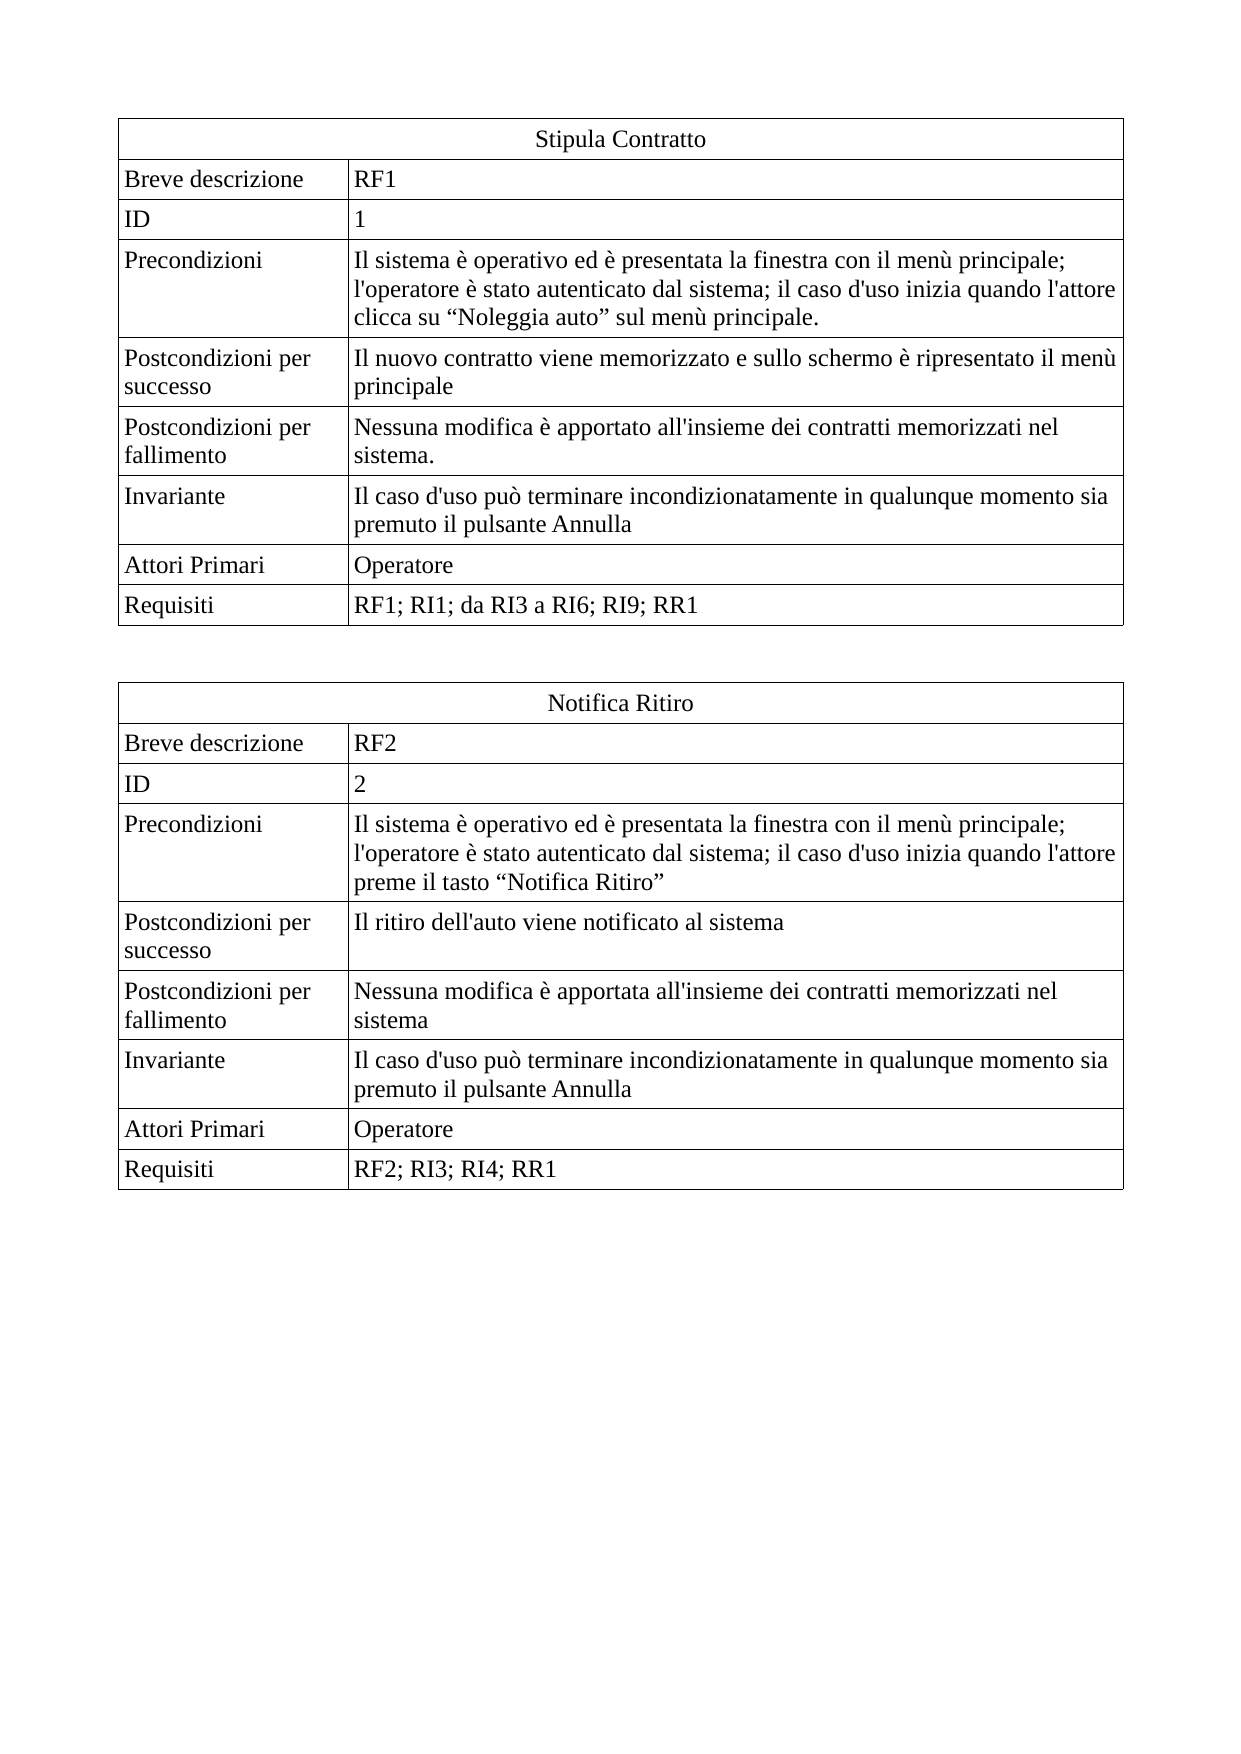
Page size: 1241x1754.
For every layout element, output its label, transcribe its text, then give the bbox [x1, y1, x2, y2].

table_cell ID [119, 764, 348, 803]
table_cell ID [119, 200, 348, 239]
table_cell Il caso d'uso può terminare incondizionatamente in qualunque momento sia premuto il pulsante Annulla [349, 476, 1123, 544]
table_cell RF1 [349, 160, 1123, 199]
table_cell Postcondizioni per successo [119, 902, 348, 970]
table_cell Attori Primari [119, 545, 348, 584]
table_cell Il caso d'uso può terminare incondizionatamente in qualunque momento sia premuto il pulsante Annulla [349, 1040, 1123, 1108]
table_cell Postcondizioni per successo [119, 338, 348, 406]
table_cell Precondizioni [119, 240, 348, 337]
table_cell Precondizioni [119, 804, 348, 901]
table_cell Il sistema è operativo ed è presentata la finestra con il menù principale; l'operatore è stato autenticato dal sistema; il caso d'uso inizia quando l'attore clicca su “Noleggia auto” sul menù principale. [349, 240, 1123, 337]
table_cell Breve descrizione [119, 160, 348, 199]
table_cell Operatore [349, 545, 1123, 584]
table_cell Requisiti [119, 1150, 348, 1189]
table_cell Operatore [349, 1109, 1123, 1148]
table_cell Postcondizioni per fallimento [119, 971, 348, 1039]
table_header Stipula Contratto [119, 119, 1123, 158]
table_cell Breve descrizione [119, 724, 348, 763]
table_cell Il nuovo contratto viene memorizzato e sullo schermo è ripresentato il menù principale [349, 338, 1123, 406]
table_cell 2 [349, 764, 1123, 803]
table_cell Il ritiro dell'auto viene notificato al sistema [349, 902, 1123, 970]
table_cell Nessuna modifica è apportato all'insieme dei contratti memorizzati nel sistema. [349, 407, 1123, 475]
table_cell RF2 [349, 724, 1123, 763]
table_cell Il sistema è operativo ed è presentata la finestra con il menù principale; l'operatore è stato autenticato dal sistema; il caso d'uso inizia quando l'attore preme il tasto “Notifica Ritiro” [349, 804, 1123, 901]
table_cell RF2; RI3; RI4; RR1 [349, 1150, 1123, 1189]
table_cell Attori Primari [119, 1109, 348, 1148]
table_header Notifica Ritiro [119, 683, 1123, 723]
table_cell Invariante [119, 1040, 348, 1108]
table_cell 1 [349, 200, 1123, 239]
table_cell Invariante [119, 476, 348, 544]
table_cell Requisiti [119, 585, 348, 625]
table_cell Nessuna modifica è apportata all'insieme dei contratti memorizzati nel sistema [349, 971, 1123, 1039]
table_cell RF1; RI1; da RI3 a RI6; RI9; RR1 [349, 585, 1123, 625]
table_cell Postcondizioni per fallimento [119, 407, 348, 475]
